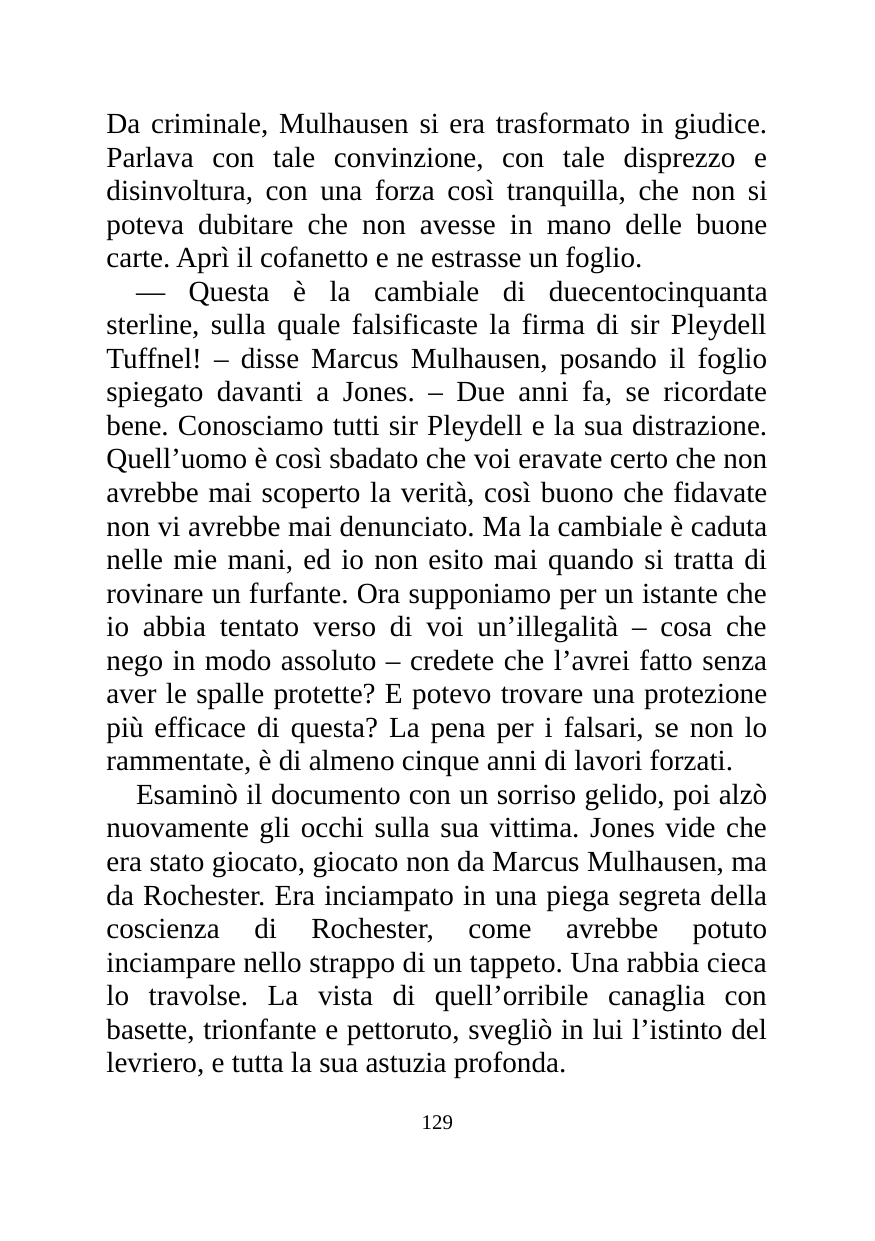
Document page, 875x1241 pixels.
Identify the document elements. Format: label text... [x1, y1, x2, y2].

text Da criminale, Mulhausen si era trasformato in giudice. Parlava con tale convinzione, con tale disprezzo e disinvoltura, con una forza così tranquilla, che non si poteva dubitare che non avesse in mano delle buone carte. Aprì il cofanetto e ne estrasse un foglio. [106, 106, 768, 274]
text — Questa è la cambiale di duecentocinquanta sterline, sulla quale falsificaste la firma di sir Pleydell Tuffnel! – disse Marcus Mulhausen, posando il foglio spiegato davanti a Jones. – Due anni fa, se ricordate bene. Conosciamo tutti sir Pleydell e la sua distrazione. Quell’uomo è così sbadato che voi eravate certo che non avrebbe mai scoperto la verità, così buono che fidavate non vi avrebbe mai denunciato. Ma la cambiale è caduta nelle mie mani, ed io non esito mai quando si tratta di rovinare un furfante. Ora supponiamo per un istante che io abbia tentato verso di voi un’illegalità – cosa che nego in modo assoluto – credete che l’avrei fatto senza aver le spalle protette? E potevo trovare una protezione più efficace di questa? La pena per i falsari, se non lo rammentate, è di almeno cinque anni di lavori forzati. [106, 274, 768, 777]
text Esaminò il documento con un sorriso gelido, poi alzò nuovamente gli occhi sulla sua vittima. Jones vide che era stato giocato, giocato non da Marcus Mulhausen, ma da Rochester. Era inciampato in una piega segreta della coscienza di Rochester, come avrebbe potuto inciampare nello strappo di un tappeto. Una rabbia cieca lo travolse. La vista di quell’orribile canaglia con basette, trionfante e pettoruto, svegliò in lui l’istinto del levriero, e tutta la sua astuzia profonda. [106, 777, 768, 1079]
